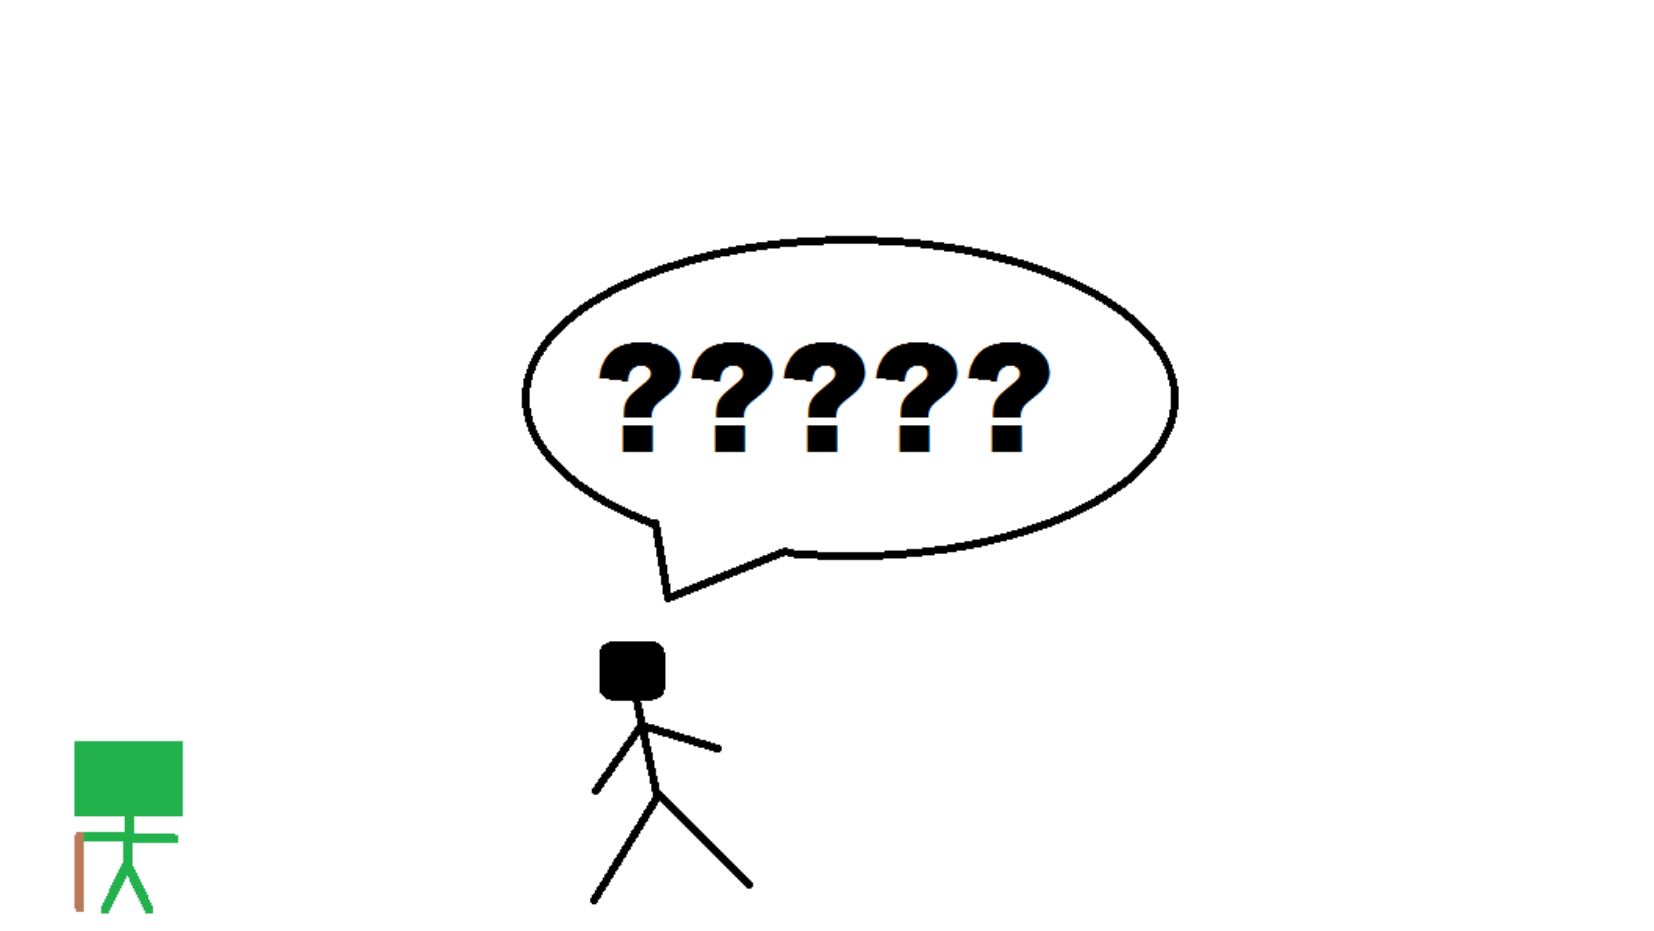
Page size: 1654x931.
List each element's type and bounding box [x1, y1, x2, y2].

picture [59, 732, 202, 920]
picture [519, 183, 1193, 929]
